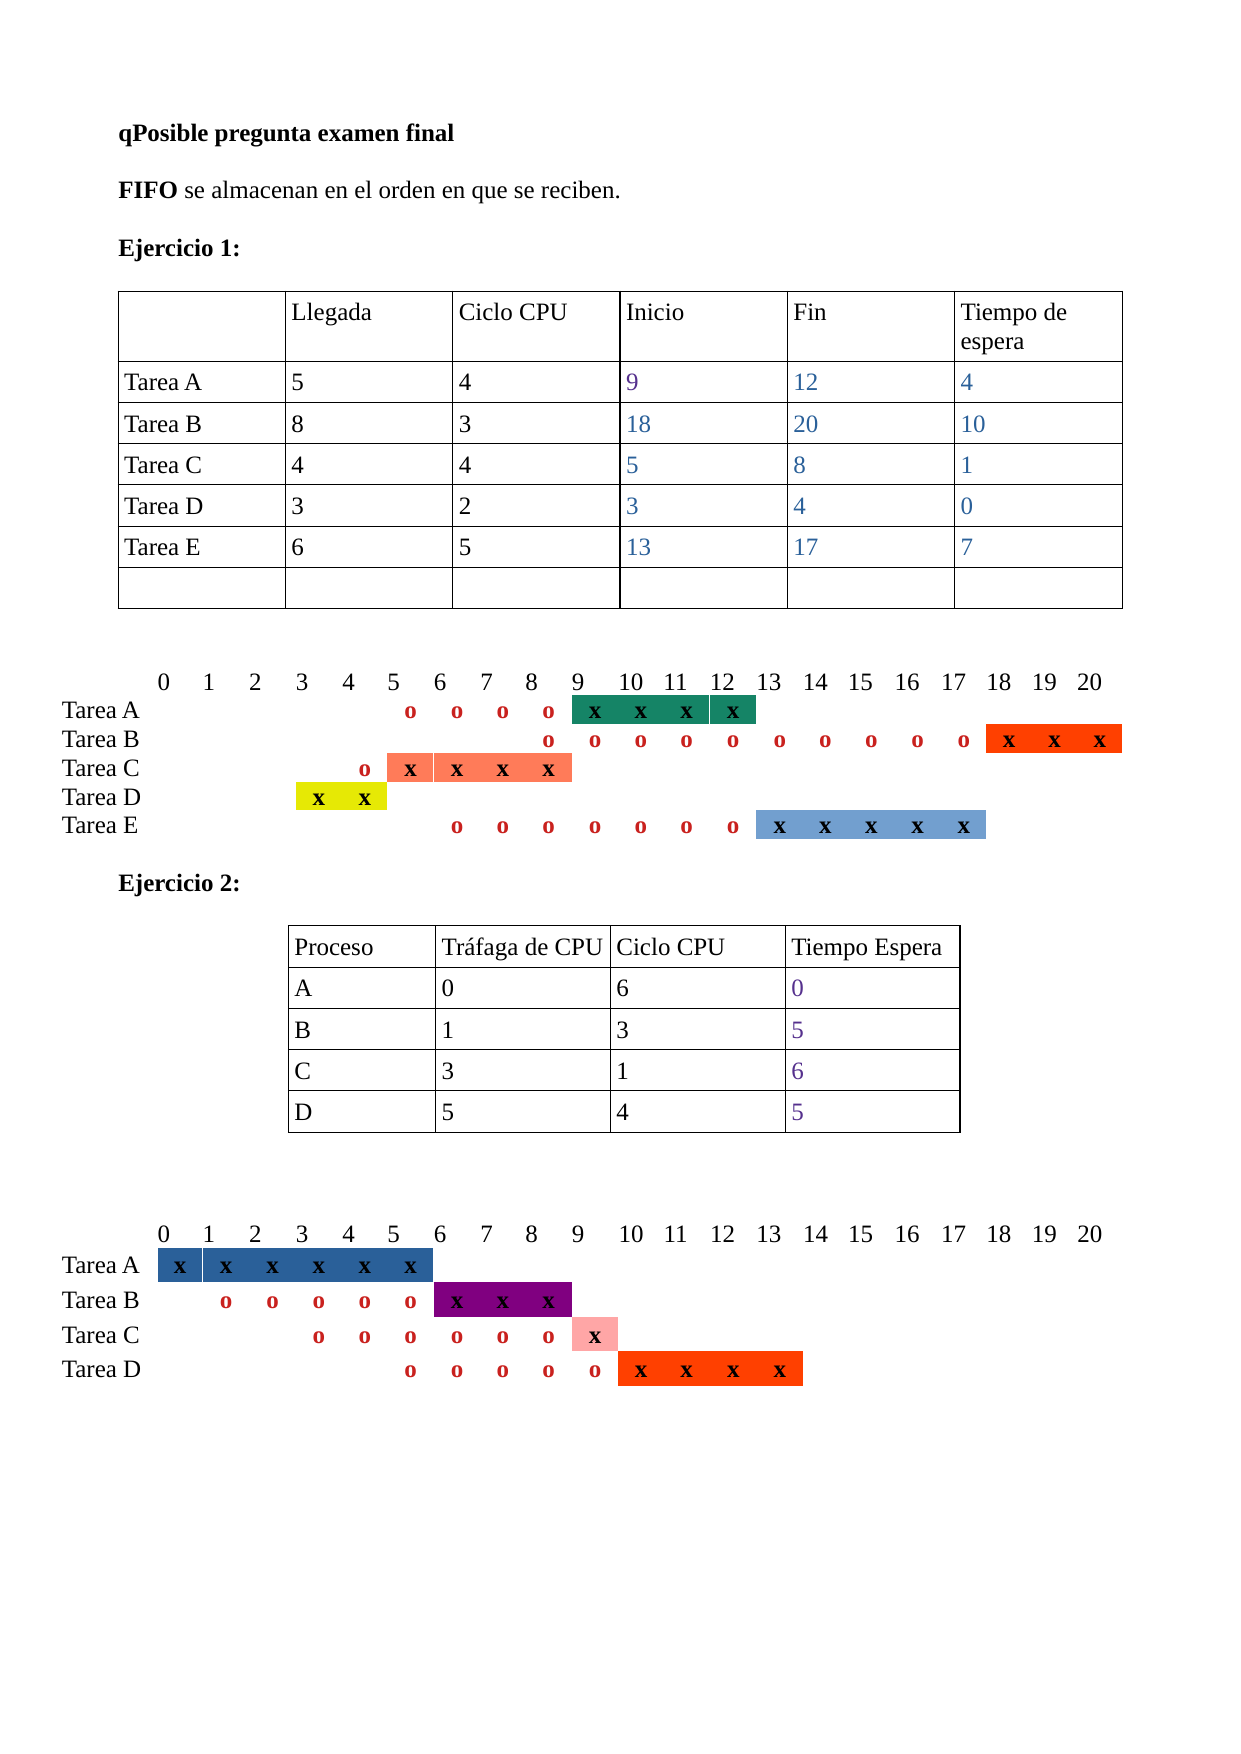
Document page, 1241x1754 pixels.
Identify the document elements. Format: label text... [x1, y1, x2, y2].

table_cell x [756, 1351, 803, 1386]
table_cell 8 [788, 444, 954, 484]
table_cell C [289, 1050, 435, 1090]
table_cell [1032, 1248, 1077, 1282]
table_header Ciclo CPU [453, 292, 619, 361]
table_cell x [342, 782, 387, 810]
table_cell [342, 810, 387, 839]
table_cell o [525, 1317, 572, 1351]
table_cell [618, 753, 663, 782]
table_cell [249, 695, 296, 724]
table_cell x [480, 753, 525, 782]
table_cell [941, 695, 986, 724]
table_header 16 [894, 1219, 941, 1248]
table_header 12 [710, 1219, 756, 1248]
table_cell 0 [786, 968, 959, 1008]
table_cell [803, 1351, 848, 1386]
table_cell [894, 1248, 941, 1282]
table_cell o [525, 695, 572, 724]
table_header 2 [249, 667, 296, 695]
table_cell x [572, 1317, 618, 1351]
table_header 19 [1032, 667, 1077, 695]
table_cell Tarea E [62, 810, 157, 839]
table_cell o [203, 1282, 249, 1317]
table_cell [203, 695, 249, 724]
table_cell [249, 753, 296, 782]
table_header 4 [342, 1219, 387, 1248]
table_header 1 [203, 667, 249, 695]
table_cell A [289, 968, 435, 1008]
table_header 0 [158, 667, 202, 695]
table_cell [1032, 782, 1077, 810]
table_cell 4 [453, 444, 619, 484]
table_cell [158, 695, 202, 724]
table_cell 5 [786, 1009, 959, 1049]
table_cell [1077, 782, 1122, 810]
table_cell o [480, 1317, 525, 1351]
table_cell [296, 1351, 342, 1386]
table_cell Tarea A [119, 362, 285, 402]
table_cell [158, 753, 202, 782]
table_cell o [342, 753, 387, 782]
table_cell o [480, 1351, 525, 1386]
table_cell [1077, 810, 1122, 839]
table_cell [480, 1248, 525, 1282]
table_cell [756, 753, 803, 782]
table_cell [203, 753, 249, 782]
table_header 4 [342, 667, 387, 695]
table_cell 4 [453, 362, 619, 402]
table_cell [618, 1248, 663, 1282]
table_cell [296, 724, 342, 753]
table_cell [249, 810, 296, 839]
table_cell [803, 782, 848, 810]
table_cell 12 [788, 362, 954, 402]
table_cell [1032, 1317, 1077, 1351]
table_cell 10 [955, 403, 1122, 443]
table_cell [1077, 753, 1122, 782]
table_header 11 [663, 1219, 710, 1248]
table_cell [788, 568, 954, 608]
table_cell o [342, 1282, 387, 1317]
table_cell [286, 568, 452, 608]
table_cell x [249, 1248, 296, 1282]
table_header 19 [1032, 1219, 1077, 1248]
table_cell o [710, 724, 756, 753]
table_cell o [249, 1282, 296, 1317]
table_cell x [203, 1248, 249, 1282]
table_header Proceso [289, 926, 435, 967]
table_cell [986, 1248, 1032, 1282]
table_cell [434, 1248, 480, 1282]
table_cell [618, 1317, 663, 1351]
table_cell [203, 782, 249, 810]
table_cell [480, 782, 525, 810]
table_cell [1032, 1351, 1077, 1386]
table_cell Tarea E [119, 527, 285, 567]
table_header 13 [756, 1219, 803, 1248]
table_header 12 [710, 667, 756, 695]
table_cell x [1077, 724, 1122, 753]
table_cell 3 [621, 485, 787, 526]
table_header Inicio [621, 292, 787, 361]
table_cell [848, 695, 894, 724]
table_header 2 [249, 1219, 296, 1248]
table_cell 7 [955, 527, 1122, 567]
table_cell 9 [621, 362, 787, 402]
table_cell o [618, 724, 663, 753]
table_cell 5 [621, 444, 787, 484]
table_cell [572, 1248, 618, 1282]
table_cell [158, 1282, 202, 1317]
table_cell [803, 753, 848, 782]
table_cell [710, 1282, 756, 1317]
table_header 20 [1077, 667, 1122, 695]
table_cell [986, 753, 1032, 782]
table_cell Tarea A [62, 695, 157, 724]
table_cell 20 [788, 403, 954, 443]
table_cell o [296, 1282, 342, 1317]
table_cell [848, 1282, 894, 1317]
table_cell x [1032, 724, 1077, 753]
table_cell x [986, 724, 1032, 753]
table_cell 3 [611, 1009, 785, 1049]
table_cell 6 [786, 1050, 959, 1090]
table_header 17 [941, 1219, 986, 1248]
table_cell o [894, 724, 941, 753]
table_cell [848, 1351, 894, 1386]
table_cell o [434, 1351, 480, 1386]
table_cell [249, 724, 296, 753]
table_cell o [663, 724, 709, 753]
table_cell [803, 1317, 848, 1351]
table_cell [387, 724, 433, 753]
table_cell 4 [286, 444, 452, 484]
table_cell [894, 695, 941, 724]
table_cell [663, 782, 709, 810]
table_cell Tarea B [119, 403, 285, 443]
table_cell [803, 695, 848, 724]
text FIFO se almacenan en el orden en que se reciben. [118, 176, 1122, 204]
table_cell 1 [611, 1050, 785, 1090]
table_header 3 [296, 1219, 342, 1248]
table_cell o [663, 810, 709, 839]
table_header 10 [618, 1219, 663, 1248]
table_cell 3 [286, 485, 452, 526]
table_header Ciclo CPU [611, 926, 785, 967]
table_cell [941, 1248, 986, 1282]
table_cell [941, 1351, 986, 1386]
table_cell [203, 1351, 249, 1386]
table_header 5 [387, 667, 433, 695]
table_header 5 [387, 1219, 433, 1248]
table_cell [342, 724, 387, 753]
table_cell Tarea B [62, 724, 157, 753]
text Ejercicio 2: [118, 868, 1122, 897]
table_header [119, 292, 285, 361]
table_cell [342, 695, 387, 724]
table_cell [203, 1317, 249, 1351]
table_cell 6 [611, 968, 785, 1008]
table_cell [894, 1282, 941, 1317]
table_cell [249, 782, 296, 810]
table_cell [525, 782, 572, 810]
table_cell [894, 1317, 941, 1351]
table_cell [1032, 753, 1077, 782]
table_cell [803, 1282, 848, 1317]
table_cell x [387, 1248, 433, 1282]
table_cell [387, 782, 433, 810]
table_header [62, 1219, 157, 1248]
table_cell [941, 753, 986, 782]
table_cell [1077, 1351, 1122, 1386]
table_cell o [342, 1317, 387, 1351]
table_cell Tarea B [62, 1282, 157, 1317]
table_cell 13 [621, 527, 787, 567]
table_cell x [710, 695, 756, 724]
table_cell [203, 724, 249, 753]
table_cell [848, 1317, 894, 1351]
table_cell o [387, 695, 433, 724]
table_cell Tarea C [62, 753, 157, 782]
table_cell 3 [453, 403, 619, 443]
table_cell B [289, 1009, 435, 1049]
table_cell [296, 753, 342, 782]
table_cell [941, 1282, 986, 1317]
table_cell [618, 1282, 663, 1317]
table_cell [453, 568, 619, 608]
table_cell o [525, 724, 572, 753]
table_header 7 [480, 1219, 525, 1248]
table_cell [894, 782, 941, 810]
table_cell 8 [286, 403, 452, 443]
table_cell [296, 695, 342, 724]
table_cell [1077, 1317, 1122, 1351]
table_cell Tarea C [62, 1317, 157, 1351]
table_cell o [434, 810, 480, 839]
table_cell o [480, 695, 525, 724]
table_cell [1077, 695, 1122, 724]
table_cell [1077, 1248, 1122, 1282]
table_cell o [387, 1317, 433, 1351]
table_header [62, 667, 157, 695]
table_header 13 [756, 667, 803, 695]
table_cell [756, 1282, 803, 1317]
table_header Tiempo Espera [786, 926, 959, 967]
table_cell [1077, 1282, 1122, 1317]
table_cell o [756, 724, 803, 753]
table_cell x [618, 695, 663, 724]
table_cell 6 [286, 527, 452, 567]
table_header Tiempo de espera [955, 292, 1122, 361]
table_cell 0 [955, 485, 1122, 526]
table_cell [894, 753, 941, 782]
table_cell 17 [788, 527, 954, 567]
table_header 20 [1077, 1219, 1122, 1248]
table_cell [249, 1317, 296, 1351]
table_cell o [296, 1317, 342, 1351]
table_header 8 [525, 1219, 572, 1248]
table_cell [663, 753, 709, 782]
table_header 11 [663, 667, 709, 695]
table_cell o [480, 810, 525, 839]
table_cell [387, 810, 433, 839]
table_cell o [618, 810, 663, 839]
text Ejercicio 1: [118, 233, 1122, 262]
table_header Fin [788, 292, 954, 361]
table_cell [621, 568, 787, 608]
table_header 14 [803, 667, 848, 695]
table_header 16 [894, 667, 941, 695]
table_cell x [525, 753, 572, 782]
table_cell 1 [955, 444, 1122, 484]
table_cell [756, 1317, 803, 1351]
table_cell o [387, 1351, 433, 1386]
table_cell [710, 753, 756, 782]
table_cell 5 [286, 362, 452, 402]
table_cell 5 [786, 1091, 959, 1132]
table_cell o [848, 724, 894, 753]
table_cell Tarea A [62, 1248, 157, 1282]
table_header Llegada [286, 292, 452, 361]
table_cell x [756, 810, 803, 839]
table_cell x [663, 695, 709, 724]
table_cell x [387, 753, 433, 782]
table_cell [663, 1317, 710, 1351]
table_cell 1 [436, 1009, 610, 1049]
table_cell [756, 695, 803, 724]
table_cell [342, 1351, 387, 1386]
table_cell [249, 1351, 296, 1386]
table_header 6 [434, 1219, 480, 1248]
table_cell 3 [436, 1050, 610, 1090]
table_cell Tarea D [62, 782, 157, 810]
table_cell 4 [788, 485, 954, 526]
table_cell [663, 1248, 710, 1282]
table_cell x [803, 810, 848, 839]
table_cell x [342, 1248, 387, 1282]
table_header 9 [572, 1219, 618, 1248]
table_header 7 [480, 667, 525, 695]
table_header 14 [803, 1219, 848, 1248]
table_cell x [618, 1351, 663, 1386]
table_cell [618, 782, 663, 810]
table_cell [158, 724, 202, 753]
table_cell [986, 1282, 1032, 1317]
table_cell x [296, 782, 342, 810]
table_cell o [803, 724, 848, 753]
table_cell [986, 1351, 1032, 1386]
table_cell o [572, 724, 618, 753]
table_cell 5 [453, 527, 619, 567]
table_cell [848, 782, 894, 810]
table_cell [119, 568, 285, 608]
table_header 6 [434, 667, 480, 695]
table_cell x [710, 1351, 756, 1386]
table_cell [941, 1317, 986, 1351]
table_cell o [525, 810, 572, 839]
table_cell [710, 1317, 756, 1351]
table_cell x [663, 1351, 710, 1386]
table_cell [572, 782, 618, 810]
table_cell [1032, 695, 1077, 724]
table_cell D [289, 1091, 435, 1132]
table_cell o [572, 810, 618, 839]
table_cell [572, 753, 618, 782]
table_header 10 [618, 667, 663, 695]
table_cell [296, 810, 342, 839]
table_cell 4 [611, 1091, 785, 1132]
table_cell o [387, 1282, 433, 1317]
table_cell 5 [436, 1091, 610, 1132]
table_cell x [894, 810, 941, 839]
table_cell [803, 1248, 848, 1282]
table_cell [1032, 1282, 1077, 1317]
table_cell [756, 1248, 803, 1282]
table_cell [158, 810, 202, 839]
table_cell [525, 1248, 572, 1282]
table_cell x [941, 810, 986, 839]
table_cell x [572, 695, 618, 724]
table_cell [434, 782, 480, 810]
table_cell o [434, 695, 480, 724]
table_cell [158, 1317, 202, 1351]
table_cell Tarea C [119, 444, 285, 484]
table_cell [1032, 810, 1077, 839]
table_header 17 [941, 667, 986, 695]
table_cell x [296, 1248, 342, 1282]
table_header 8 [525, 667, 572, 695]
table_header 18 [986, 667, 1032, 695]
table_cell Tarea D [119, 485, 285, 526]
table_cell o [572, 1351, 618, 1386]
table_cell [480, 724, 525, 753]
table_cell 4 [955, 362, 1122, 402]
table_cell [756, 782, 803, 810]
table_cell [158, 782, 202, 810]
table_cell x [434, 753, 480, 782]
table_cell [894, 1351, 941, 1386]
table_cell 0 [436, 968, 610, 1008]
table_cell [955, 568, 1122, 608]
table_cell [158, 1351, 202, 1386]
table_cell 2 [453, 485, 619, 526]
table_cell [663, 1282, 710, 1317]
table_header 1 [203, 1219, 249, 1248]
table_cell o [434, 1317, 480, 1351]
table_cell x [158, 1248, 202, 1282]
table_header 15 [848, 667, 894, 695]
table_cell o [710, 810, 756, 839]
table_cell [986, 1317, 1032, 1351]
table_cell [986, 782, 1032, 810]
table_cell o [525, 1351, 572, 1386]
table_cell [710, 782, 756, 810]
table_cell x [525, 1282, 572, 1317]
table_cell [710, 1248, 756, 1282]
table_header 9 [572, 667, 618, 695]
table_header 15 [848, 1219, 894, 1248]
table_cell [203, 810, 249, 839]
table_cell Tarea D [62, 1351, 157, 1386]
table_cell x [848, 810, 894, 839]
table_header Tráfaga de CPU [436, 926, 610, 967]
table_header 0 [158, 1219, 202, 1248]
text qPosible pregunta examen final [118, 118, 1122, 147]
table_cell [986, 810, 1032, 839]
table_cell [572, 1282, 618, 1317]
table_cell x [434, 1282, 480, 1317]
table_header 3 [296, 667, 342, 695]
table_cell [986, 695, 1032, 724]
table_cell 18 [621, 403, 787, 443]
table_cell [941, 782, 986, 810]
table_cell [848, 753, 894, 782]
table_cell [434, 724, 480, 753]
table_cell o [941, 724, 986, 753]
table_cell [848, 1248, 894, 1282]
table_cell x [480, 1282, 525, 1317]
table_header 18 [986, 1219, 1032, 1248]
